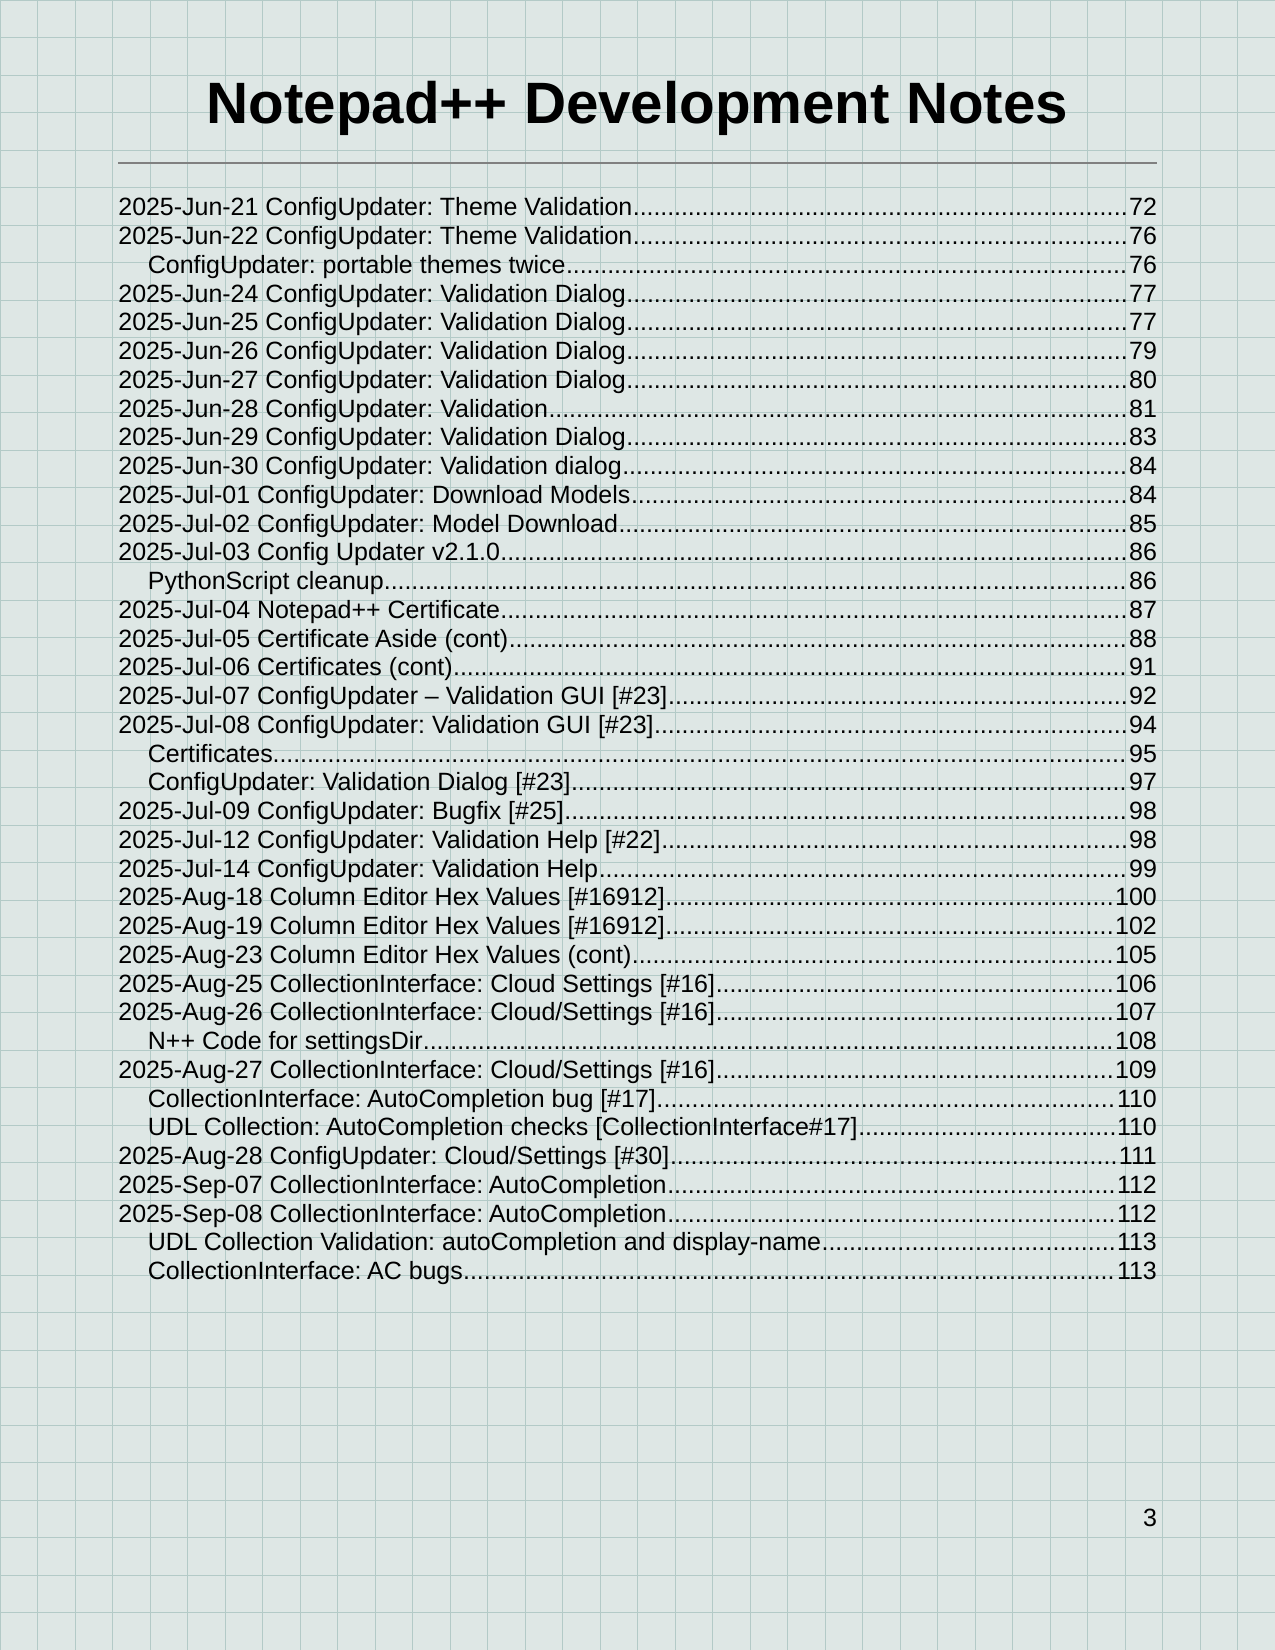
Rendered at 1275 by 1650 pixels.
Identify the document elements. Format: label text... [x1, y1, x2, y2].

text CollectionInterface: AutoCompletion bug [#17] 110 [148, 1084, 1157, 1112]
text 2025-Jul-09 ConfigUpdater: Bugfix [#25] 98 [118, 796, 1157, 825]
text 2025-Jun-29 ConfigUpdater: Validation Dialog 83 [118, 422, 1157, 451]
text PythonScript cleanup 86 [148, 566, 1157, 595]
text 2025-Jul-05 Certificate Aside (cont) 88 [118, 624, 1157, 652]
text 2025-Jun-22 ConfigUpdater: Theme Validation 76 [118, 221, 1157, 250]
text 2025-Sep-07 CollectionInterface: AutoCompletion 112 [118, 1170, 1157, 1199]
text 2025-Jul-14 ConfigUpdater: Validation Help 99 [118, 854, 1157, 882]
text N++ Code for settingsDir 108 [148, 1026, 1157, 1055]
text 2025-Aug-19 Column Editor Hex Values [#16912] 102 [118, 911, 1157, 940]
text CollectionInterface: AC bugs 113 [148, 1256, 1157, 1285]
text 2025-Jun-26 ConfigUpdater: Validation Dialog 79 [118, 336, 1157, 365]
text 2025-Jul-04 Notepad++ Certificate 87 [118, 595, 1157, 624]
text 2025-Aug-23 Column Editor Hex Values (cont) 105 [118, 940, 1157, 969]
text 2025-Jul-07 ConfigUpdater – Validation GUI [#23] 92 [118, 681, 1157, 710]
text 2025-Jul-12 ConfigUpdater: Validation Help [#22] 98 [118, 825, 1157, 854]
text UDL Collection: AutoCompletion checks [CollectionInterface#17] 110 [148, 1112, 1157, 1141]
text 2025-Aug-18 Column Editor Hex Values [#16912] 100 [118, 882, 1157, 911]
text 2025-Jun-25 ConfigUpdater: Validation Dialog 77 [118, 307, 1157, 336]
text 2025-Jun-27 ConfigUpdater: Validation Dialog 80 [118, 365, 1157, 394]
text 2025-Jun-24 ConfigUpdater: Validation Dialog 77 [118, 279, 1157, 307]
text 2025-Jul-03 Config Updater v2.1.0 86 [118, 537, 1157, 566]
text 2025-Jul-02 ConfigUpdater: Model Download 85 [118, 509, 1157, 537]
text 2025-Jul-01 ConfigUpdater: Download Models 84 [118, 480, 1157, 509]
text 2025-Jul-06 Certificates (cont) 91 [118, 652, 1157, 681]
text ConfigUpdater: portable themes twice 76 [148, 250, 1157, 279]
text 2025-Aug-26 CollectionInterface: Cloud/Settings [#16] 107 [118, 997, 1157, 1026]
text Certificates 95 [148, 739, 1157, 767]
text 2025-Aug-28 ConfigUpdater: Cloud/Settings [#30] 111 [118, 1141, 1157, 1170]
text 2025-Sep-08 CollectionInterface: AutoCompletion 112 [118, 1199, 1157, 1227]
text 2025-Aug-25 CollectionInterface: Cloud Settings [#16] 106 [118, 969, 1157, 997]
text UDL Collection Validation: autoCompletion and display-name 113 [148, 1227, 1157, 1256]
text ConfigUpdater: Validation Dialog [#23] 97 [148, 767, 1157, 796]
text 2025-Jun-30 ConfigUpdater: Validation dialog 84 [118, 451, 1157, 480]
text 2025-Jun-21 ConfigUpdater: Theme Validation 72 [118, 192, 1157, 221]
text 2025-Jul-08 ConfigUpdater: Validation GUI [#23] 94 [118, 710, 1157, 739]
text 2025-Aug-27 CollectionInterface: Cloud/Settings [#16] 109 [118, 1055, 1157, 1084]
text 2025-Jun-28 ConfigUpdater: Validation 81 [118, 394, 1157, 422]
